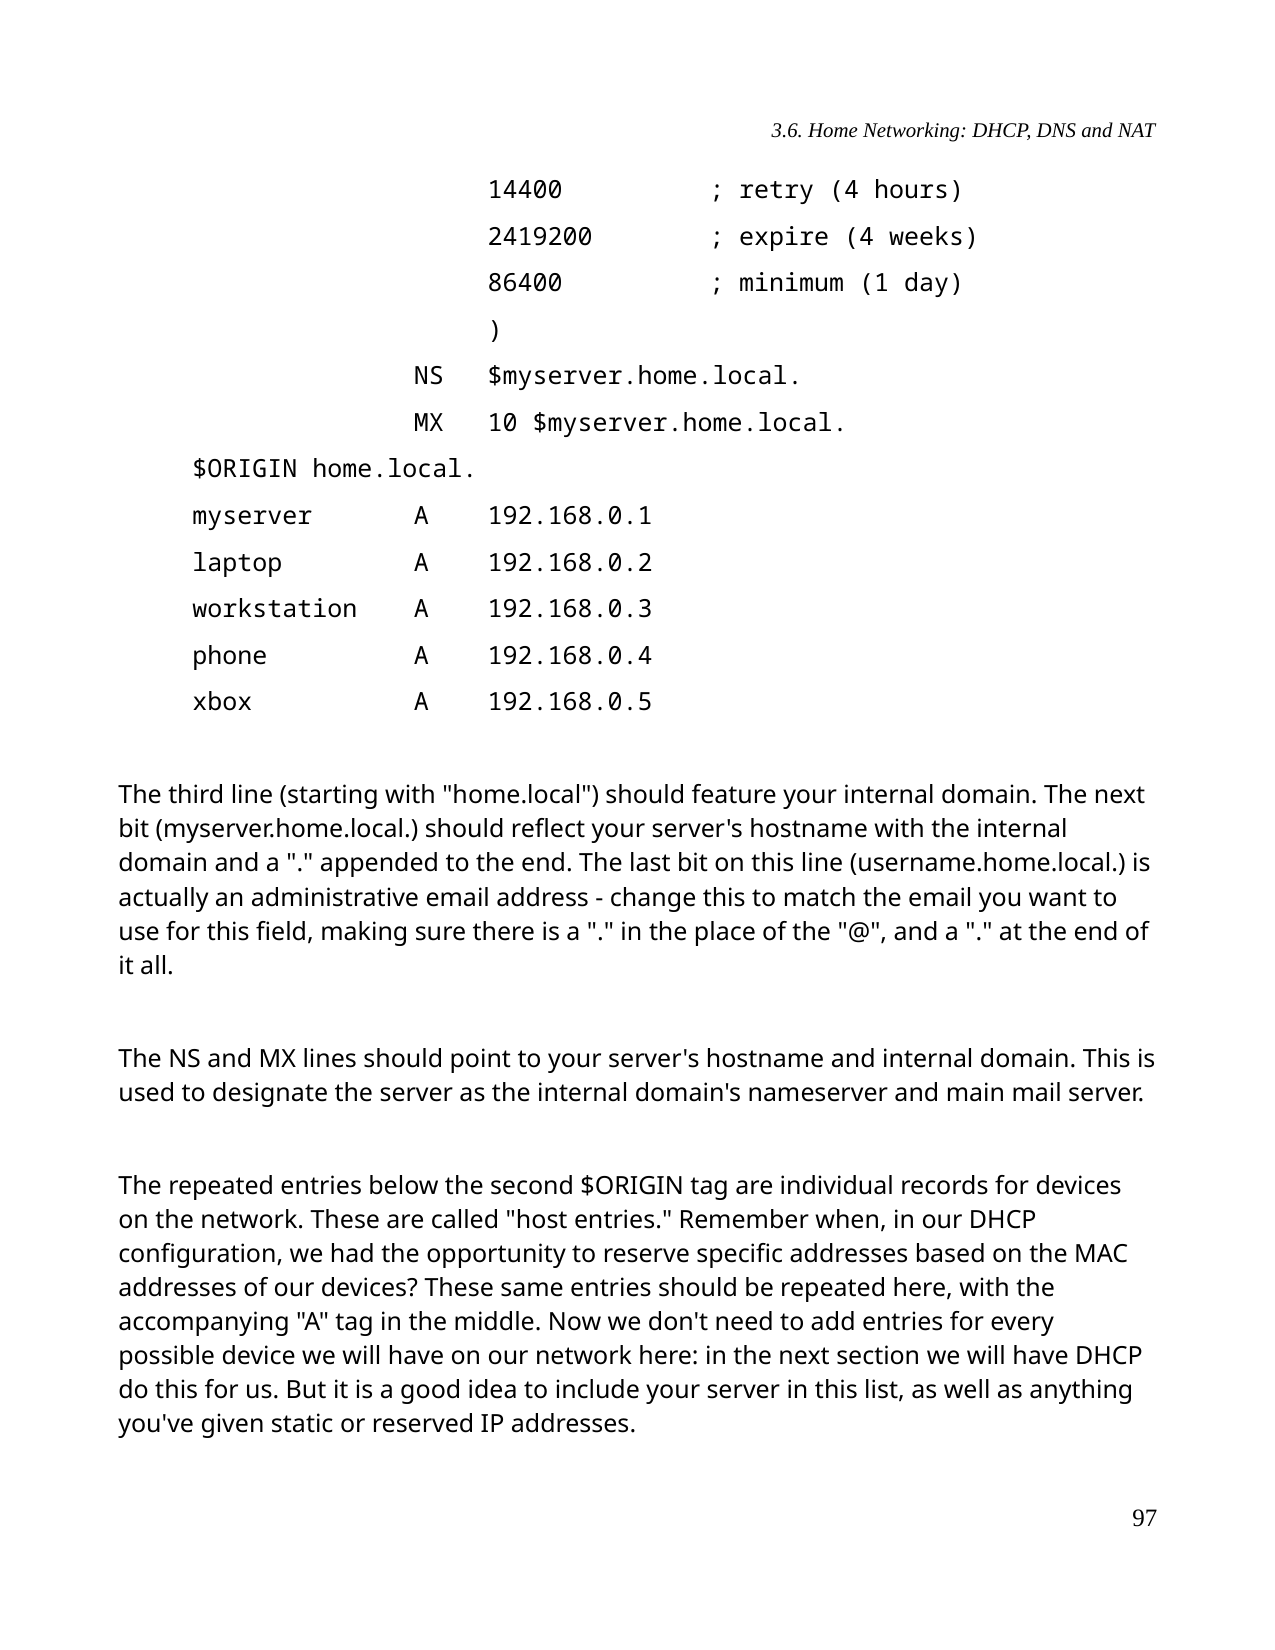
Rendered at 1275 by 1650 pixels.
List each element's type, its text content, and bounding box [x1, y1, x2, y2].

text MX 10 $myserver.home.local. [118, 404, 1157, 438]
text ) [118, 311, 1157, 345]
text xbox A 192.168.0.5 [118, 684, 1157, 718]
text myserver A 192.168.0.1 [118, 498, 1157, 532]
text 14400 ; retry (4 hours) [118, 172, 1157, 206]
text The third line (starting with "home.local") should feature your internal domain. The next bit (myserver.home.local.) should reflect your server's hostname with the internal domain and a "." appended to the end. The last bit on this line (username.home.local.) is actually an administrative email address - change this to match the email you want to use for this field, making sure there is a "." in the place of the "@", and a "." at the end of it all. [118, 777, 1157, 981]
text $ORIGIN home.local. [118, 451, 1157, 485]
text NS $myserver.home.local. [118, 358, 1157, 392]
text laptop A 192.168.0.2 [118, 544, 1157, 578]
text The repeated entries below the second $ORIGIN tag are individual records for devices on the network. These are called "host entries." Remember when, in our DHCP configuration, we had the opportunity to reserve specific addresses based on the MAC addresses of our devices? These same entries should be repeated here, with the accompanying "A" tag in the middle. Now we don't need to add entries for every possible device we will have on our network here: in the next section we will have DHCP do this for us. But it is a good idea to include your server in this list, as well as anything you've given static or reserved IP addresses. [118, 1168, 1157, 1440]
text phone A 192.168.0.4 [118, 637, 1157, 671]
text 86400 ; minimum (1 day) [118, 265, 1157, 299]
text workstation A 192.168.0.3 [118, 591, 1157, 625]
text 2419200 ; expire (4 weeks) [118, 218, 1157, 252]
text The NS and MX lines should point to your server's hostname and internal domain. This is used to designate the server as the internal domain's nameserver and main mail server. [118, 1040, 1157, 1108]
